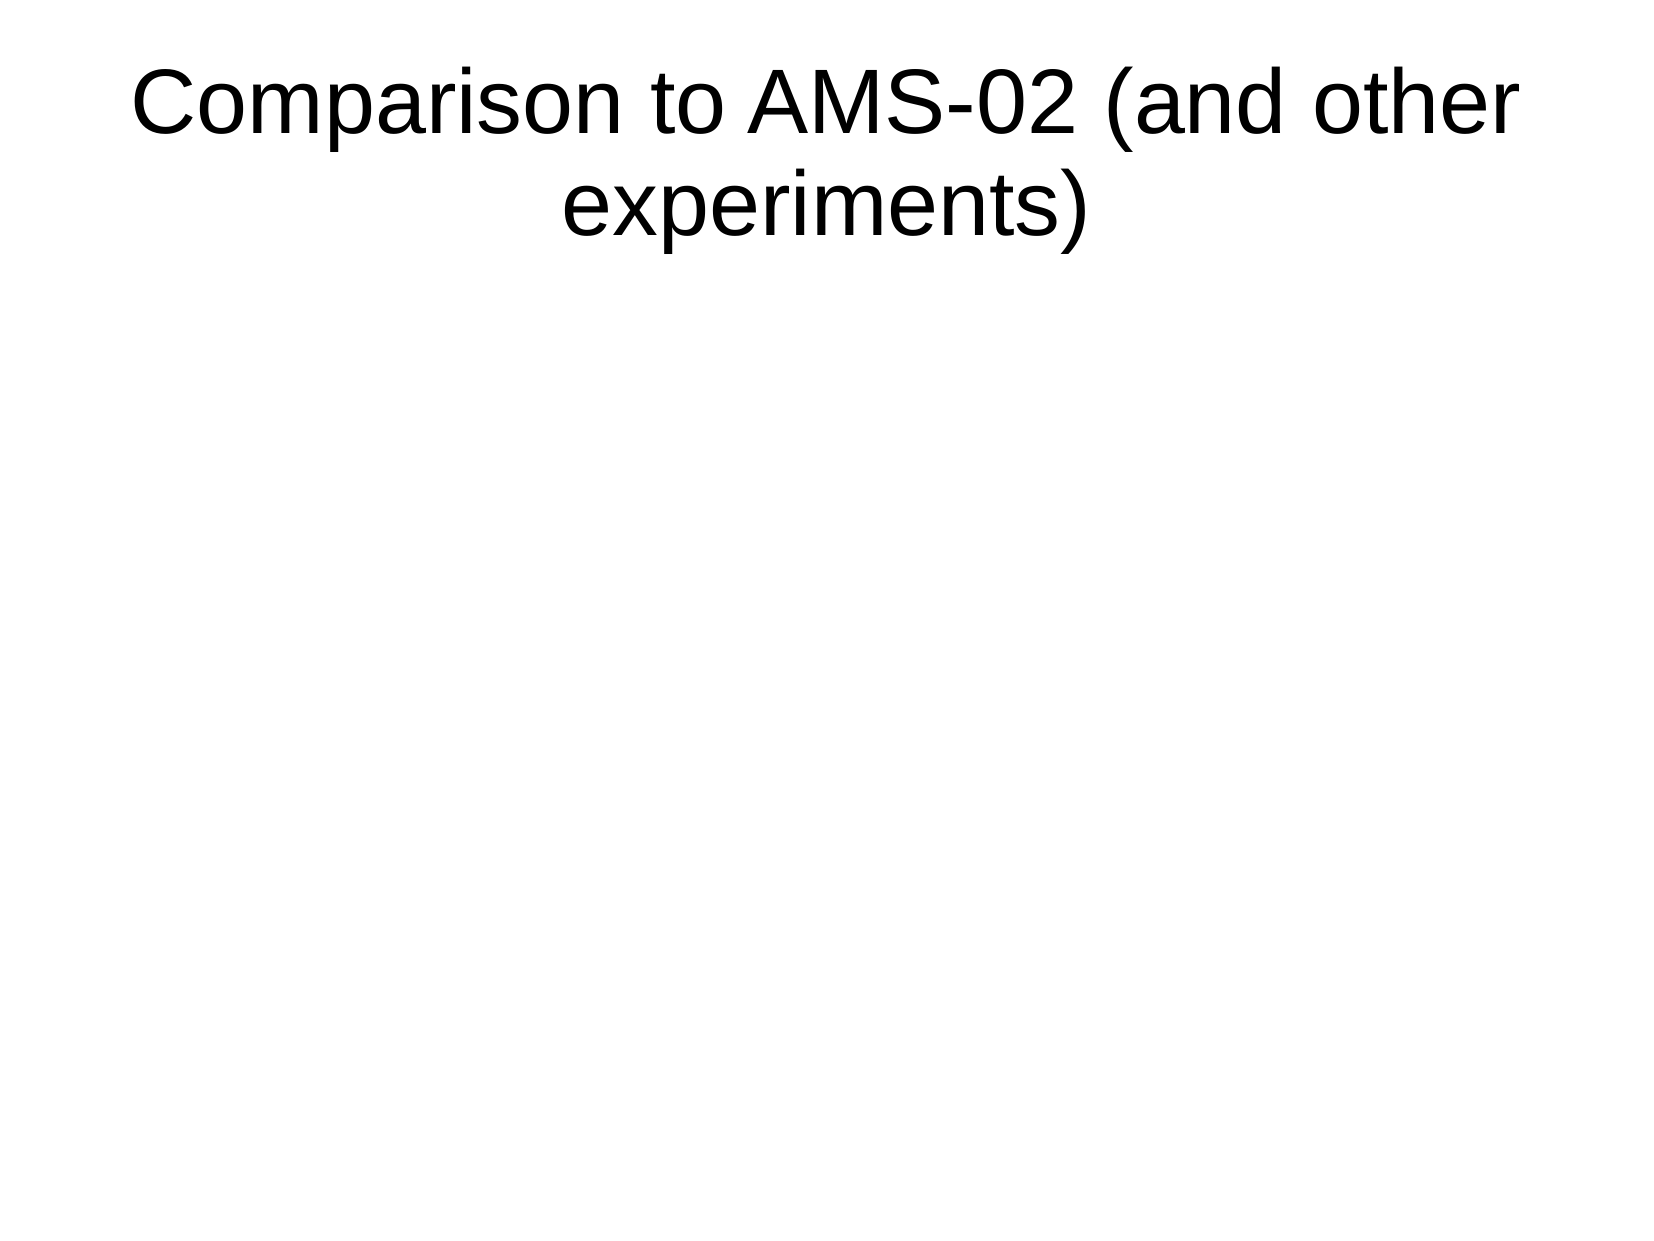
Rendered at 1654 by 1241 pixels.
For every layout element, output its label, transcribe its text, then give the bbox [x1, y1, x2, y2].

title Comparison to AMS-02 (and other experiments) [82, 49, 1571, 257]
